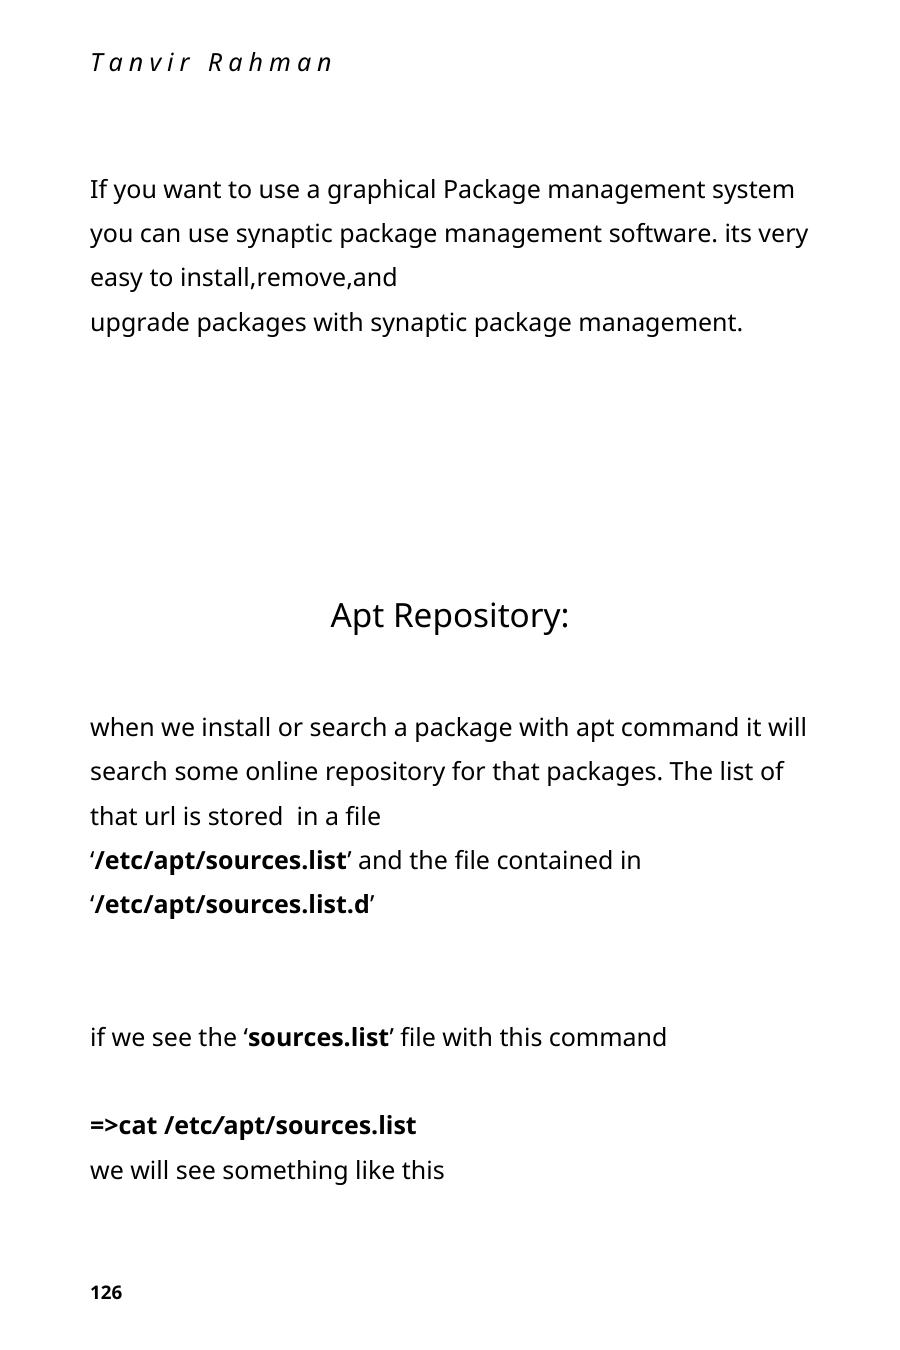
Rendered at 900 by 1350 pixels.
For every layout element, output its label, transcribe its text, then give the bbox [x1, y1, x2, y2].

text upgrade packages with synaptic package management. [90, 304, 810, 338]
text when we install or search a package with apt command it will search some online repository for that packages. The list of that url is stored in a file [90, 709, 810, 832]
text we will see something like this [90, 1152, 810, 1186]
text ‘/etc/apt/sources.list’ and the file contained in ‘/etc/apt/sources.list.d’ [90, 842, 810, 921]
text =>cat /etc/apt/sources.list [90, 1108, 810, 1142]
text Apt Repository: [90, 592, 810, 637]
text If you want to use a graphical Package management system you can use synaptic package management software. its very easy to install,remove,and [90, 171, 810, 294]
text if we see the ‘sources.list’ file with this command [90, 1019, 810, 1053]
